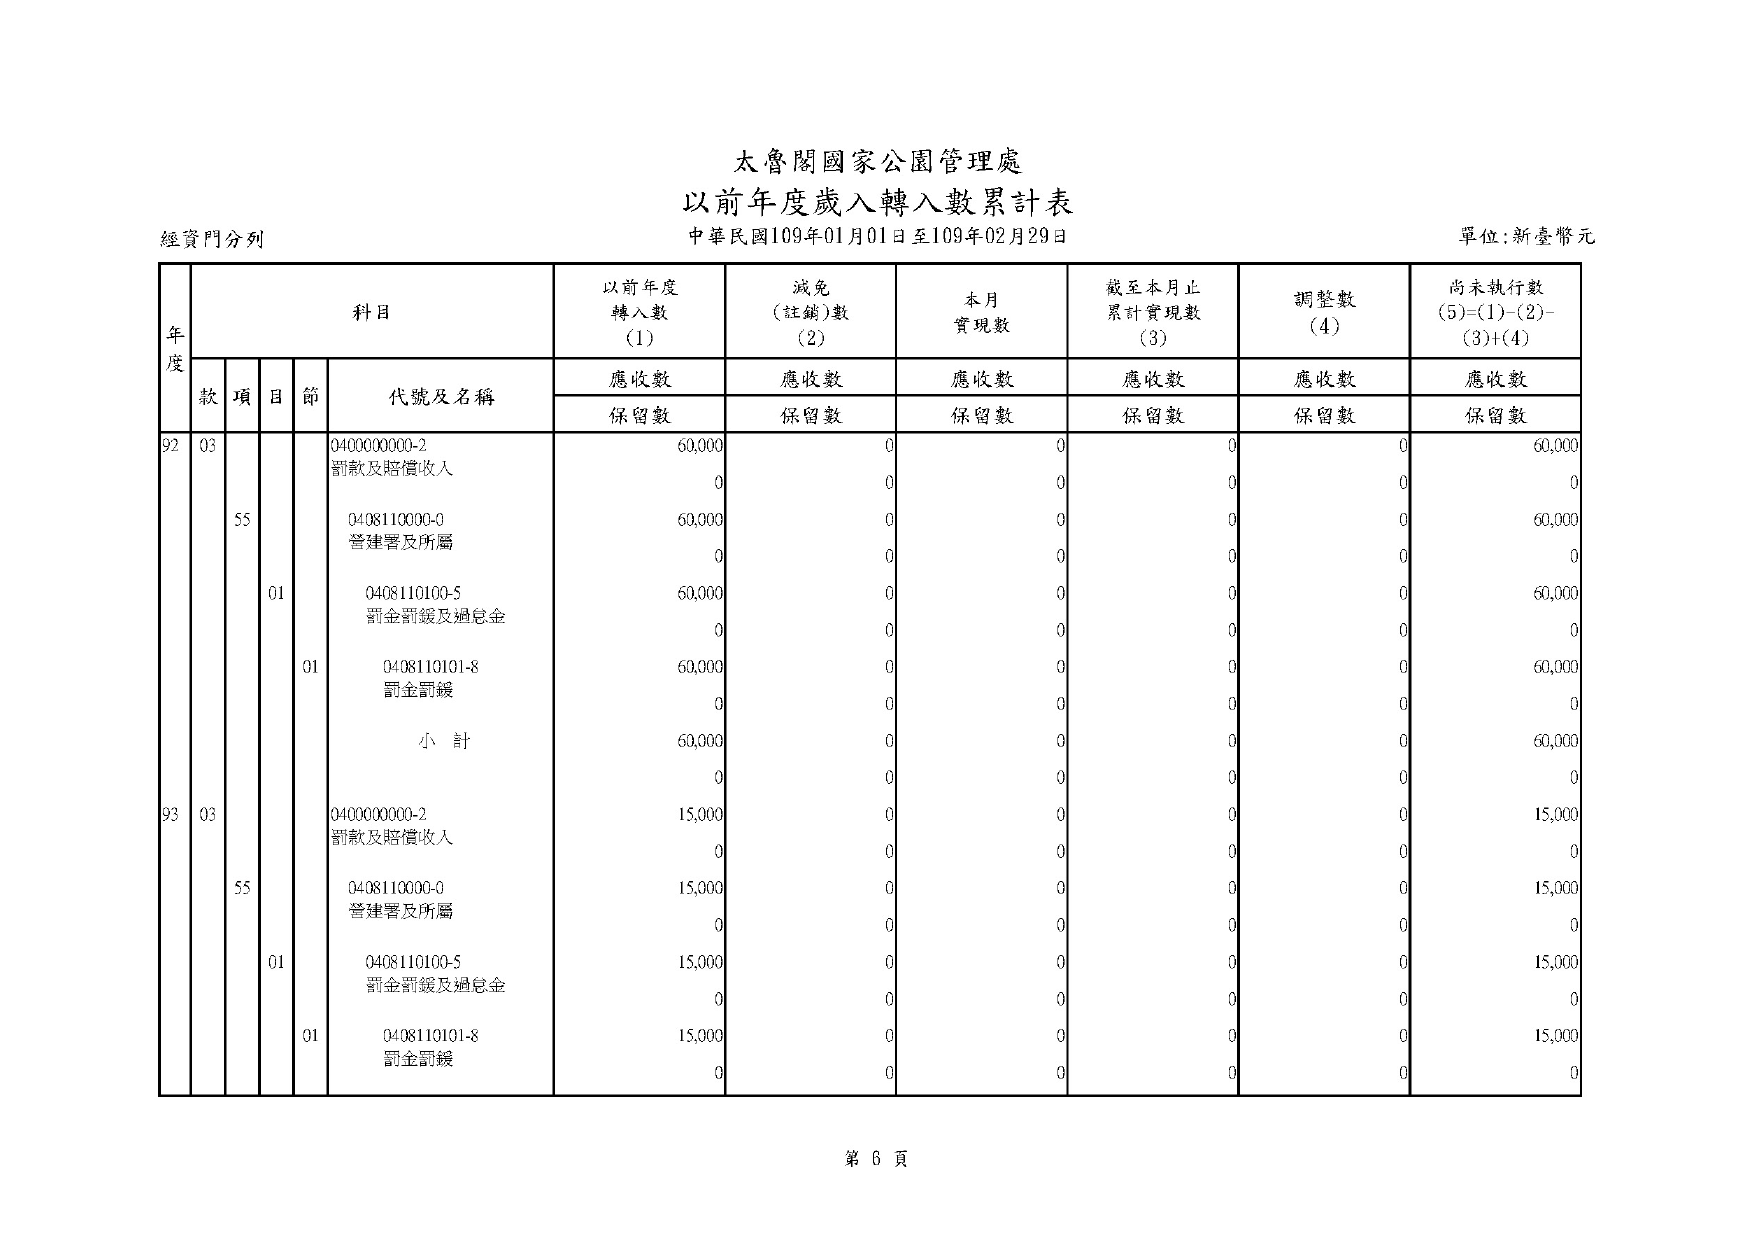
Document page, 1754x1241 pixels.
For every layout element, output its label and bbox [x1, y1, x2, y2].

picture [59, 59, 1695, 1216]
